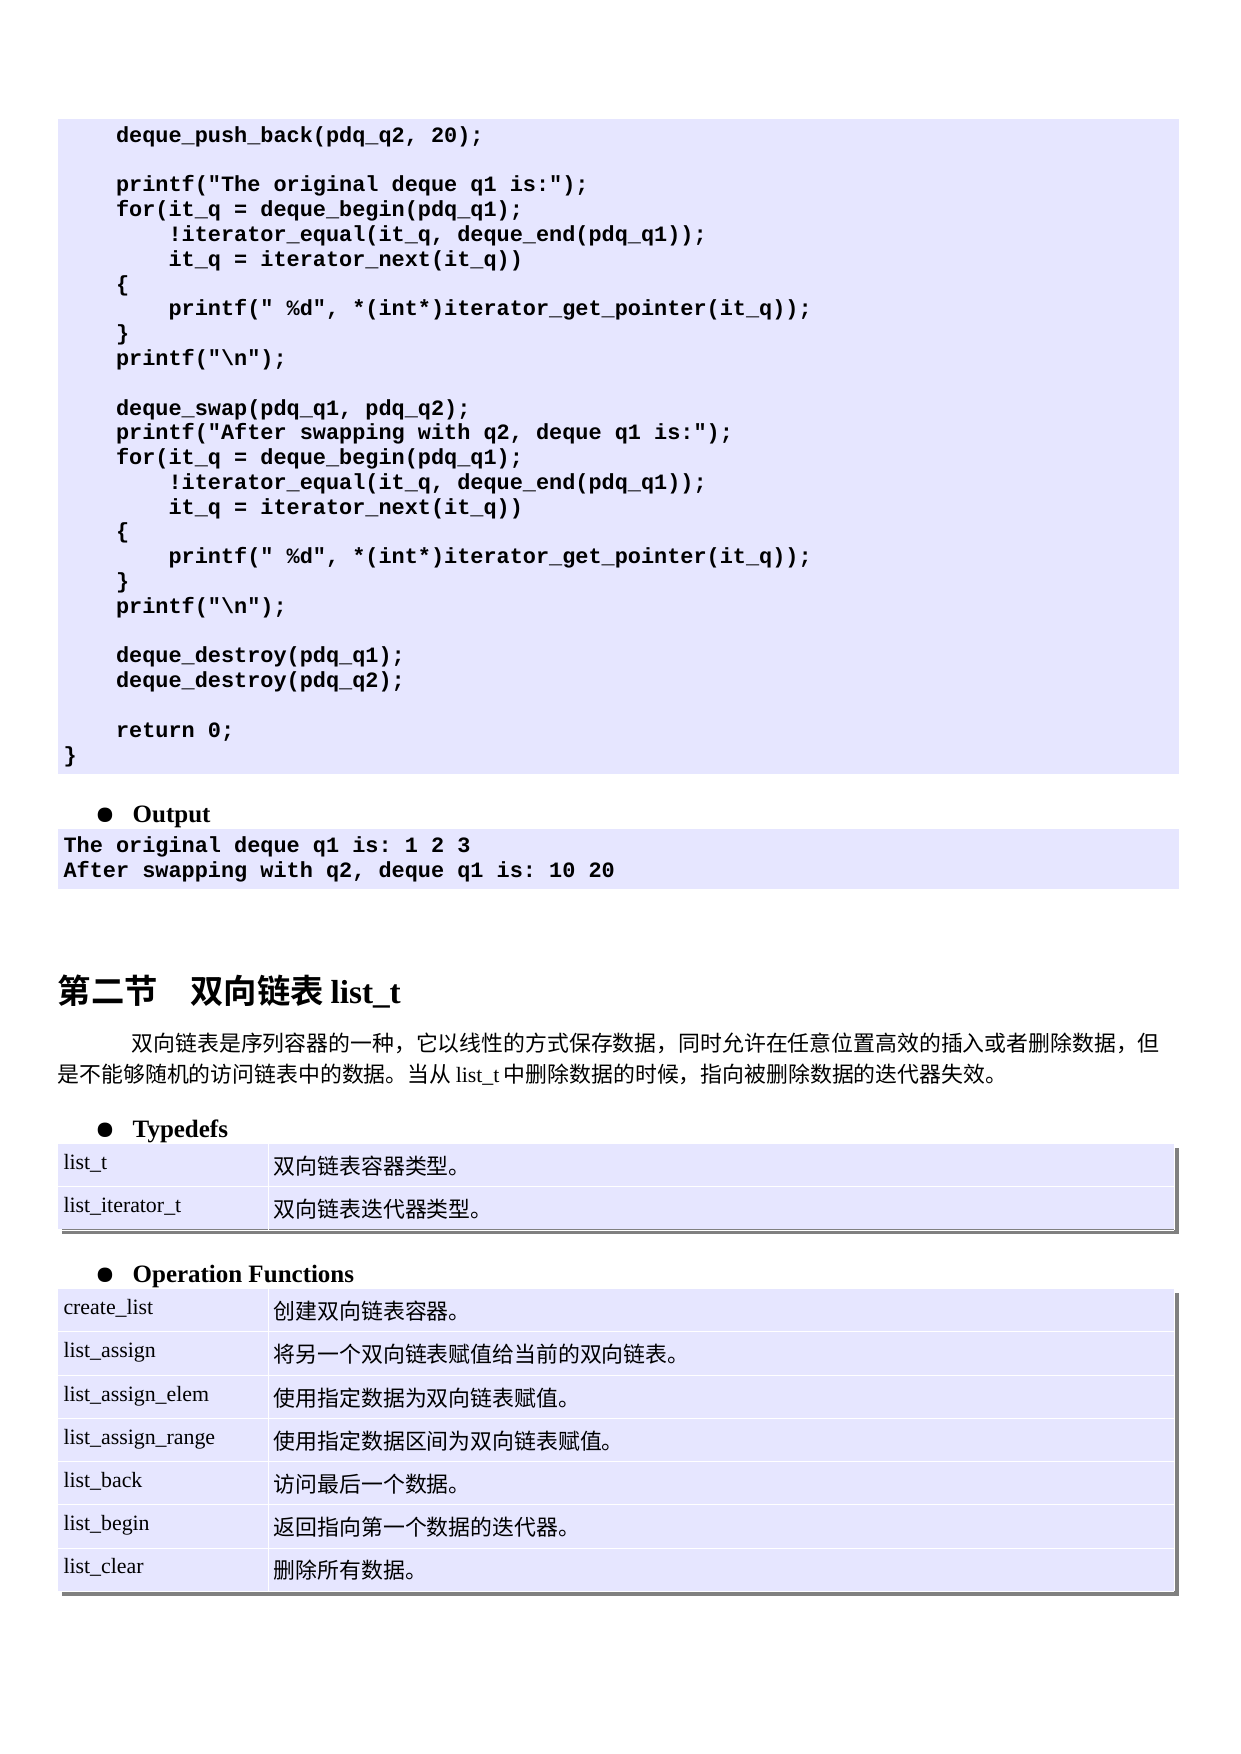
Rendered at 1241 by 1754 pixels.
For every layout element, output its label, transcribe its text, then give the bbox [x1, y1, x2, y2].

table_header 双向链表容器类型。 [269, 1144, 1174, 1186]
table_cell list_begin [58, 1505, 268, 1548]
table_cell 访问最后一个数据。 [269, 1462, 1174, 1504]
list Output [95, 799, 1179, 828]
table_header list_t [58, 1144, 268, 1186]
table_cell list_assign [58, 1332, 268, 1375]
table_cell 删除所有数据。 [269, 1549, 1174, 1591]
table_cell list_iterator_t [58, 1187, 268, 1229]
table_header deque_push_back(pdq_q2, 20); printf("The original deque q1 is:"); for(it_q = deque_begin(pdq_q1); !iterator_equal(it_q, deque_end(pdq_q1)); it_q = iterator_next(it_q)) { printf(" %d", *(int*)iterator_get_pointer(it_q)); } printf("\n"); deque_swap(pdq_q1, pdq_q2); printf("After swapping with q2, deque q1 is:"); for(it_q = deque_begin(pdq_q1); !iterator_equal(it_q, deque_end(pdq_q1)); it_q = iterator_next(it_q)) { printf(" %d", *(int*)iterator_get_pointer(it_q)); } printf("\n"); deque_destroy(pdq_q1); deque_destroy(pdq_q2); return 0; } [58, 119, 1179, 774]
list Typedefs [95, 1114, 1179, 1143]
table_cell 返回指向第一个数据的迭代器。 [269, 1505, 1174, 1548]
table_cell list_clear [58, 1549, 268, 1591]
table_header 创建双向链表容器。 [269, 1289, 1174, 1331]
table_cell 使用指定数据为双向链表赋值。 [269, 1376, 1174, 1418]
table_cell 双向链表迭代器类型。 [269, 1187, 1174, 1229]
table_header The original deque q1 is: 1 2 3 After swapping with q2, deque q1 is: 10 20 [58, 829, 1179, 889]
table_cell list_assign_range [58, 1419, 268, 1461]
table_header create_list [58, 1289, 268, 1331]
table_cell 使用指定数据区间为双向链表赋值。 [269, 1419, 1174, 1461]
subtitle 双向链表list_t [57, 965, 1179, 1013]
text 双向链表是序列容器的一种，它以线性的方式保存数据，同时允许在任意位置高效的插入或者删除数据，但是不能够随机的访问链表中的数据。当从list_t中删除数据的时候，指向被删除数据的迭代器失效。 [57, 1026, 1179, 1089]
list Operation Functions [95, 1259, 1179, 1288]
table_cell list_back [58, 1462, 268, 1504]
table_cell list_assign_elem [58, 1376, 268, 1418]
table_cell 将另一个双向链表赋值给当前的双向链表。 [269, 1332, 1174, 1375]
